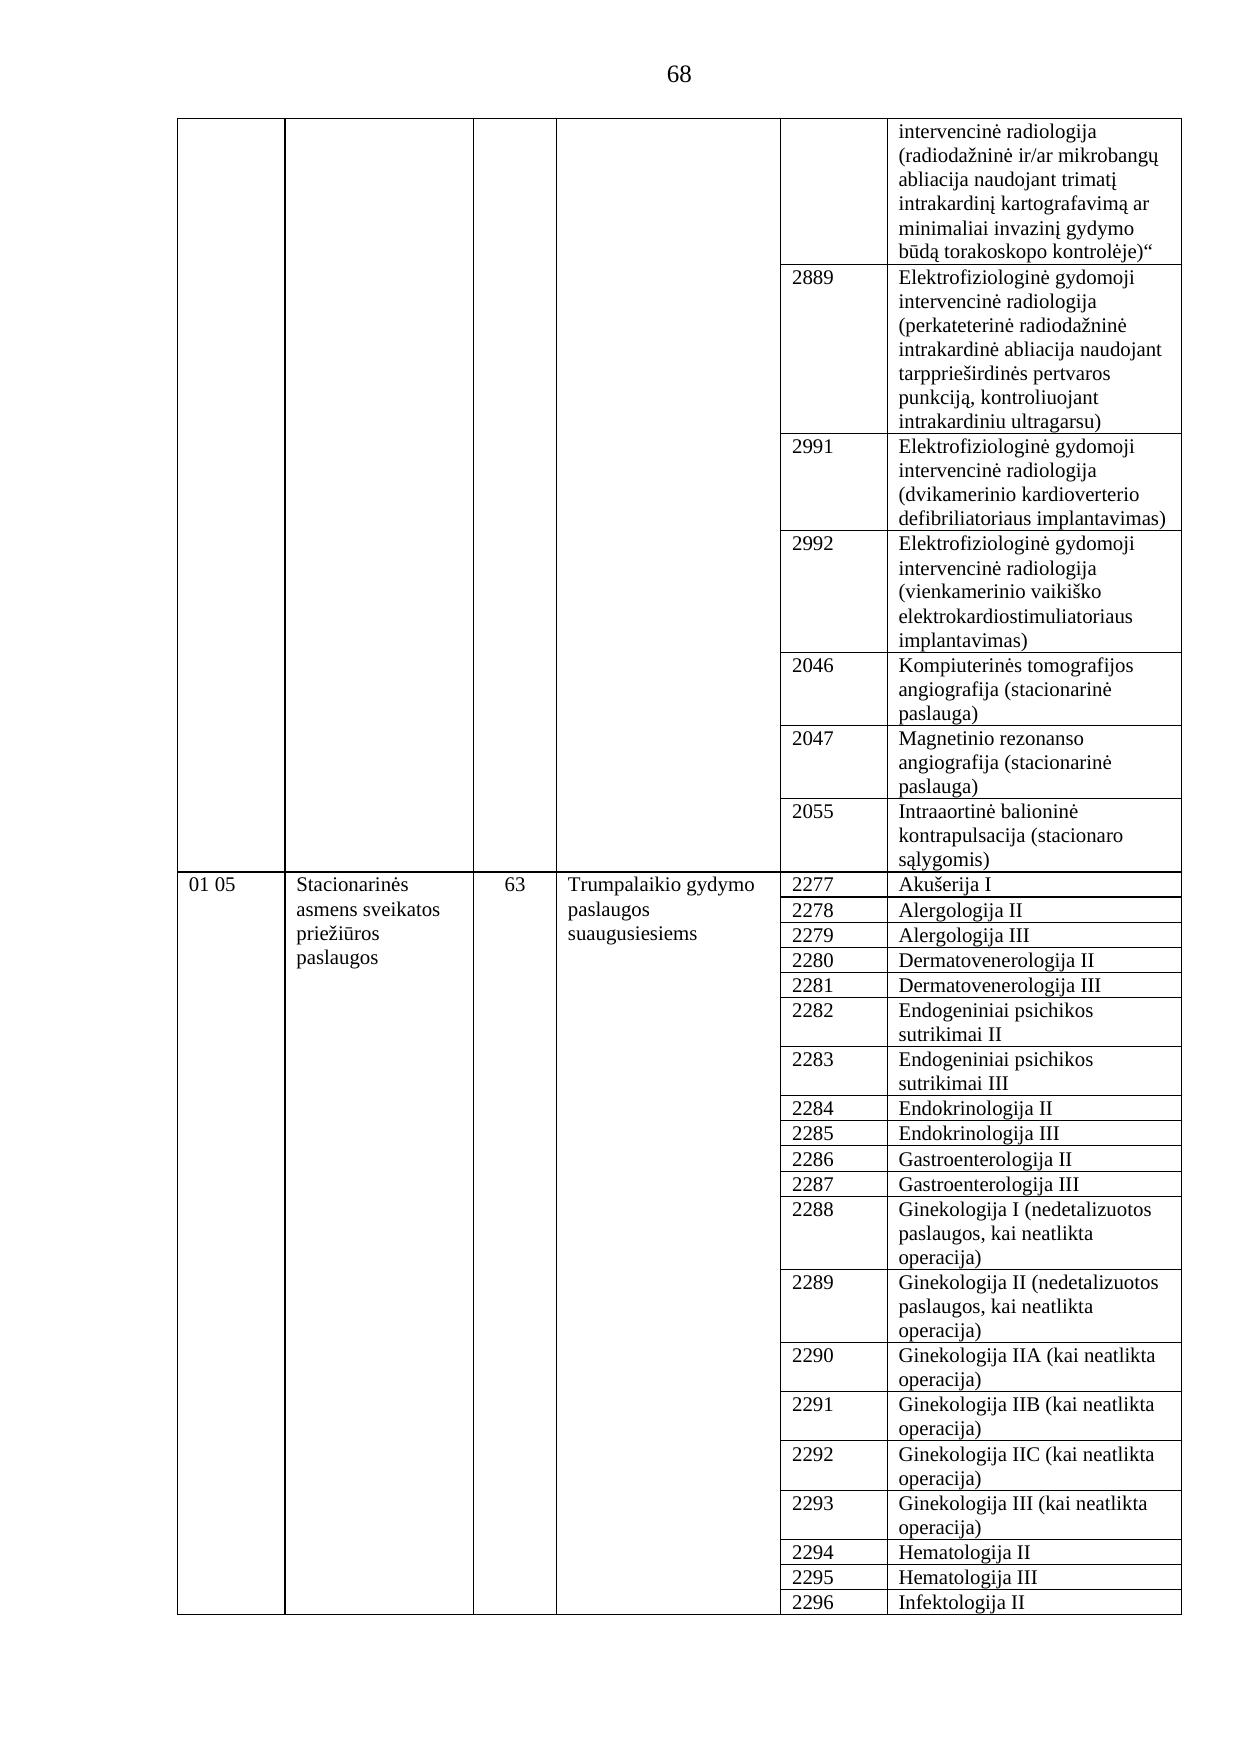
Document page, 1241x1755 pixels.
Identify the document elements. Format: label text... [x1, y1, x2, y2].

table_cell Endogeniniai psichikos sutrikimai II [888, 998, 1181, 1046]
table_cell 2279 [781, 923, 887, 947]
table_cell Endokrinologija III [888, 1121, 1181, 1145]
table_cell Dermatovenerologija III [888, 973, 1181, 997]
table_cell [178, 119, 284, 871]
table_cell Alergologija II [888, 898, 1181, 922]
table_cell 2282 [781, 998, 887, 1046]
table_cell 2290 [781, 1343, 887, 1391]
table_cell Ginekologija I (nedetalizuotos paslaugos, kai neatlikta operacija) [888, 1197, 1181, 1269]
table_cell Ginekologija IIB (kai neatlikta operacija) [888, 1392, 1181, 1440]
table_cell Magnetinio rezonanso angiografija (stacionarinė paslauga) [888, 726, 1181, 798]
table_cell Intraaortinė balioninė kontrapulsacija (stacionaro sąlygomis) [888, 799, 1181, 871]
table_cell Hematologija II [888, 1540, 1181, 1564]
table_cell 2294 [781, 1540, 887, 1564]
table_cell Elektrofiziologinė gydomoji intervencinė radiologija (perkateterinė radiodažninė intrakardinė abliacija naudojant tarpprieširdinės pertvaros punkciją, kontroliuojant intrakardiniu ultragarsu) [888, 265, 1181, 433]
table_cell 2286 [781, 1146, 887, 1171]
table_cell 2280 [781, 948, 887, 972]
table_cell [557, 119, 780, 871]
table_cell 2295 [781, 1565, 887, 1589]
table_cell 2293 [781, 1491, 887, 1539]
table_cell 2292 [781, 1441, 887, 1489]
table_cell [286, 119, 473, 871]
table_cell 01 05 [178, 873, 284, 1614]
table_cell 2284 [781, 1096, 887, 1120]
table_cell Gastroenterologija III [888, 1172, 1181, 1196]
table_cell Trumpalaikio gydymo paslaugos suaugusiesiems [557, 873, 780, 1614]
table_cell Ginekologija IIC (kai neatlikta operacija) [888, 1441, 1181, 1489]
table_cell [781, 119, 887, 263]
table_cell intervencinė radiologija (radiodažninė ir/ar mikrobangų abliacija naudojant trimatį intrakardinį kartografavimą ar minimaliai invazinį gydymo būdą torakoskopo kontrolėje)“ [888, 119, 1181, 263]
table_cell Endokrinologija II [888, 1096, 1181, 1120]
table_cell 2055 [781, 799, 887, 871]
table_cell Gastroenterologija II [888, 1146, 1181, 1171]
table_cell Ginekologija II (nedetalizuotos paslaugos, kai neatlikta operacija) [888, 1270, 1181, 1342]
table_cell 63 [474, 873, 556, 1614]
table_cell 2991 [781, 434, 887, 530]
table_cell 2278 [781, 898, 887, 922]
table_cell Ginekologija IIA (kai neatlikta operacija) [888, 1343, 1181, 1391]
table_cell 2291 [781, 1392, 887, 1440]
table_cell Akušerija I [888, 873, 1181, 896]
table_cell 2992 [781, 531, 887, 652]
table_cell Ginekologija III (kai neatlikta operacija) [888, 1491, 1181, 1539]
table_cell 2289 [781, 1270, 887, 1342]
table_cell 2296 [781, 1590, 887, 1614]
table_cell Kompiuterinės tomografijos angiografija (stacionarinė paslauga) [888, 653, 1181, 725]
table_cell Alergologija III [888, 923, 1181, 947]
table_cell Infektologija II [888, 1590, 1181, 1614]
table_cell 2047 [781, 726, 887, 798]
table_cell Hematologija III [888, 1565, 1181, 1589]
table_cell Dermatovenerologija II [888, 948, 1181, 972]
table_cell 2288 [781, 1197, 887, 1269]
table_cell 2285 [781, 1121, 887, 1145]
table_cell Stacionarinės asmens sveikatos priežiūros paslaugos [286, 873, 473, 1614]
table_cell 2287 [781, 1172, 887, 1196]
table_cell 2277 [781, 873, 887, 896]
table_cell 2046 [781, 653, 887, 725]
table_cell [474, 119, 556, 871]
table_cell 2283 [781, 1047, 887, 1095]
table_cell Elektrofiziologinė gydomoji intervencinė radiologija (vienkamerinio vaikiško elektrokardiostimuliatoriaus implantavimas) [888, 531, 1181, 652]
table_cell 2281 [781, 973, 887, 997]
table_cell Elektrofiziologinė gydomoji intervencinė radiologija (dvikamerinio kardioverterio defibriliatoriaus implantavimas) [888, 434, 1181, 530]
table_cell Endogeniniai psichikos sutrikimai III [888, 1047, 1181, 1095]
table_cell 2889 [781, 265, 887, 433]
